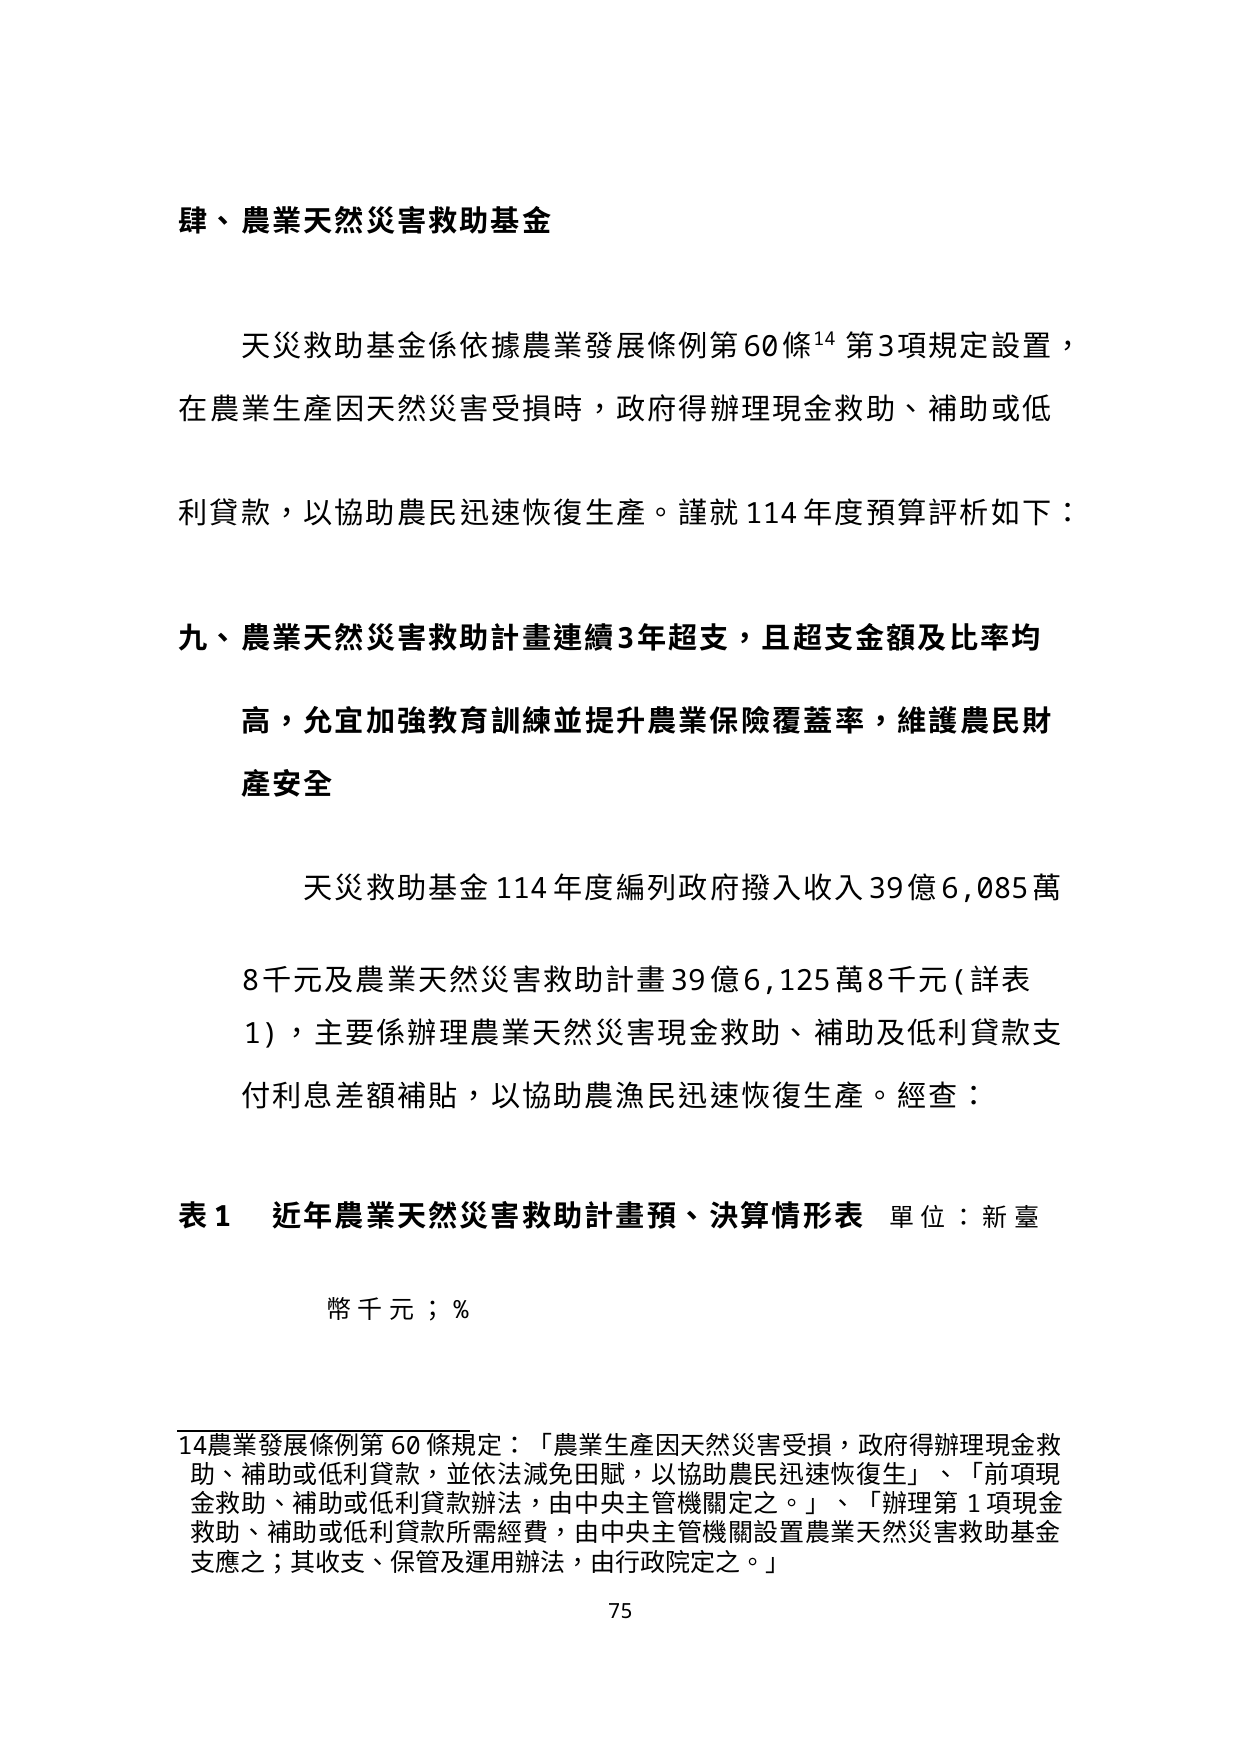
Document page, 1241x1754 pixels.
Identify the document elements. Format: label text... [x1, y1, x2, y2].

text 肆、農業天然災害救助基金 [177, 177, 1063, 240]
text 天災救助基金114年度編列政府撥入收入39億6,085萬8千元及農業天然災害救助計畫39億6,125萬8千元(詳表1)，主要係辦理農業天然災害現金救助、補助及低利貸款支付利息差額補貼，以協助農漁民迅速恢復生產。經查： [236, 802, 1063, 1115]
text 表1 近年農業天然災害救助計畫預、決算情形表 單位：新臺幣千元；% [177, 1130, 1063, 1318]
text 九、農業天然災害救助計畫連續3年超支，且超支金額及比率均高，允宜加強教育訓練並提升農業保險覆蓋率，維護農民財產安全 [177, 552, 1063, 802]
text 農業發展條例第60條規定：「農業生產因天然災害受損，政府得辦理現金救助、補助或低利貸款，並依法減免田賦，以協助農民迅速恢復生」、「前項現金救助、補助或低利貸款辦法，由中央主管機關定之。」、「辦理第1項現金救助、補助或低利貸款所需經費，由中央主管機關設置農業天然災害救助基金支應之；其收支、保管及運用辦法，由行政院定之。」 [177, 1431, 1063, 1577]
text 天災救助基金係依據農業發展條例第60條第3項規定設置，在農業生產因天然災害受損時，政府得辦理現金救助、補助或低利貸款，以協助農民迅速恢復生產。謹就114年度預算評析如下： [177, 240, 1063, 552]
